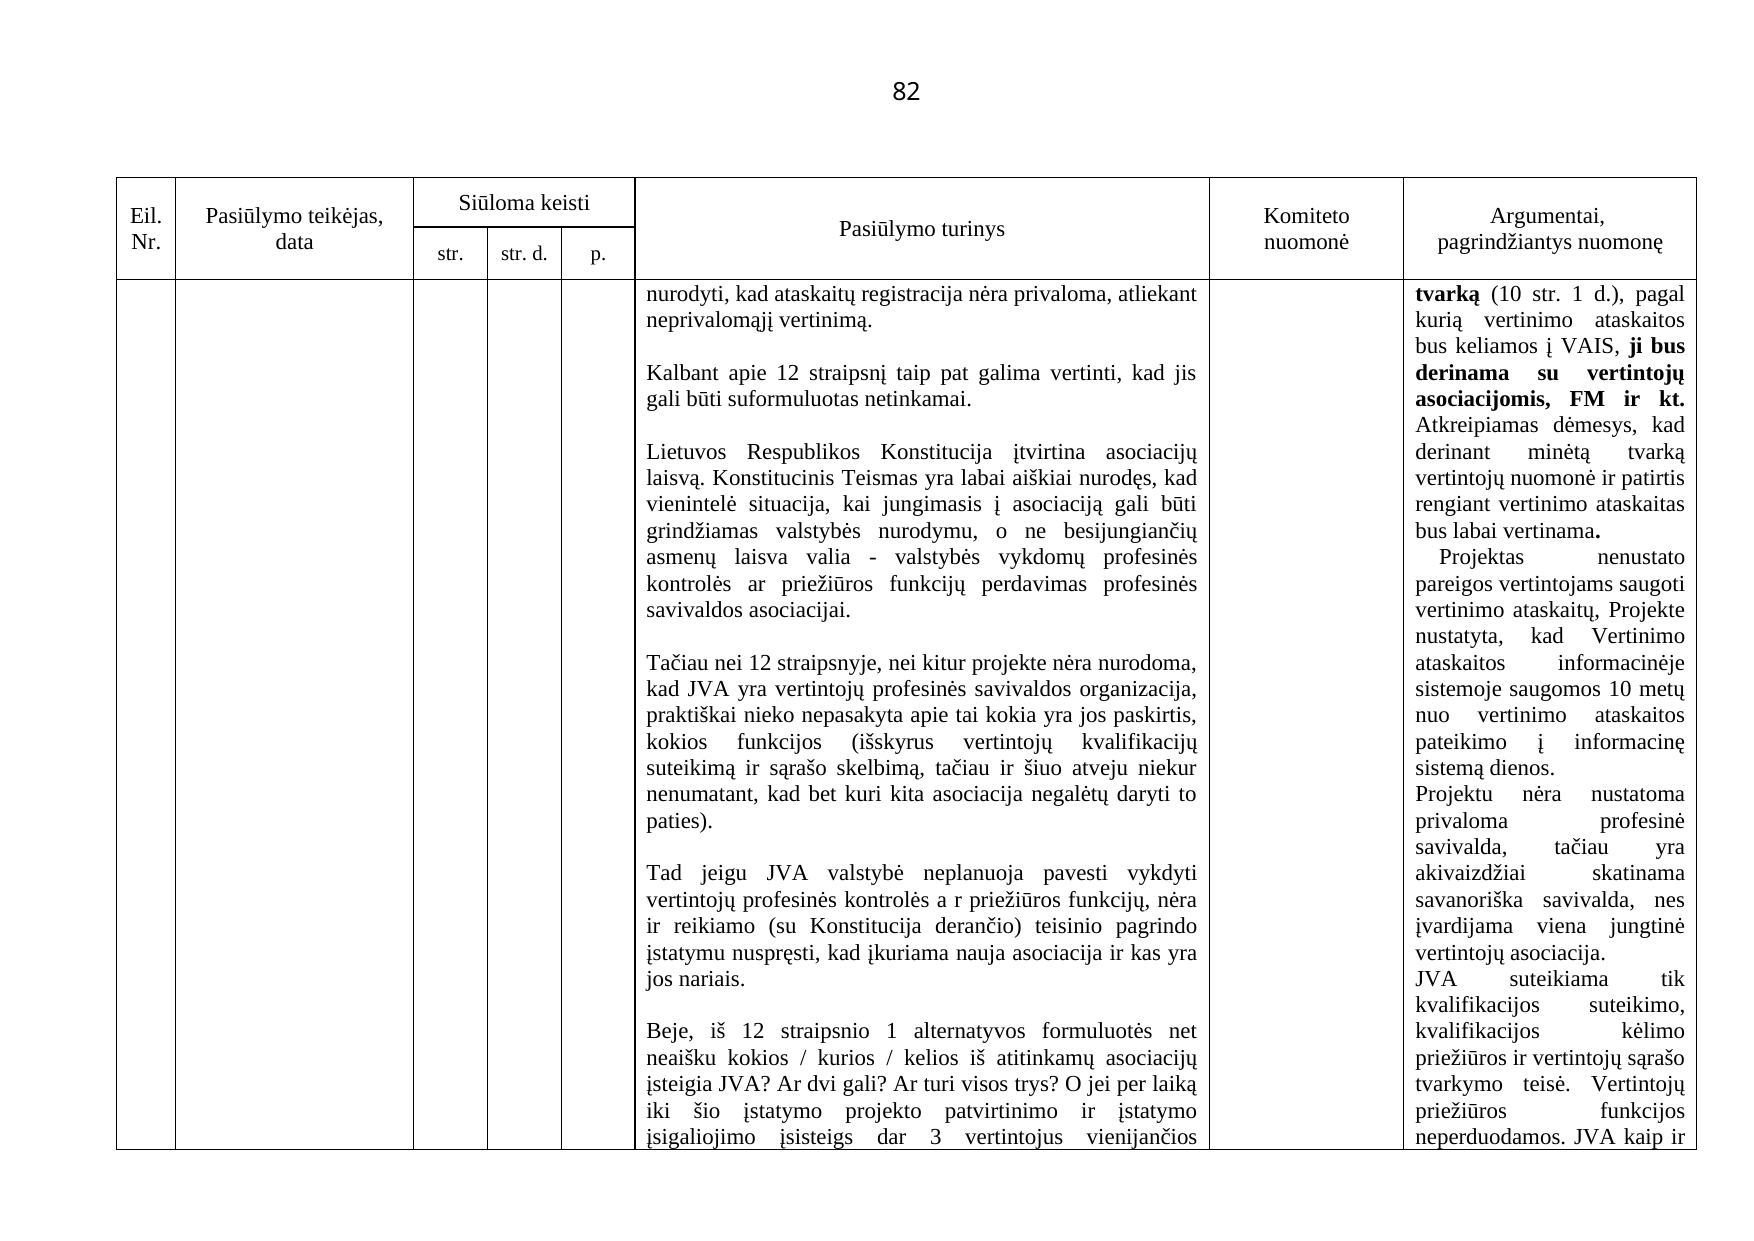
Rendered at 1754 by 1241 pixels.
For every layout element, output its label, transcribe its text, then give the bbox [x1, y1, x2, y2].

table_cell [176, 280, 413, 1149]
table_header Pasiūlymo teikėjas, data [176, 178, 413, 279]
table_header Pasiūlymo turinys [636, 178, 1209, 279]
table_cell str. d. [488, 228, 561, 279]
table_cell tvarką (10 str. 1 d.), pagal kurią vertinimo ataskaitos bus keliamos į VAIS, ji bus derinama su vertintojų asociacijomis, FM ir kt. Atkreipiamas dėmesys, kad derinant minėtą tvarką vertintojų nuomonė ir patirtis rengiant vertinimo ataskaitas bus labai vertinama. Projektas nenustato pareigos vertintojams saugoti vertinimo ataskaitų, Projekte nustatyta, kad Vertinimo ataskaitos informacinėje sistemoje saugomos 10 metų nuo vertinimo ataskaitos pateikimo į informacinę sistemą dienos. Projektu nėra nustatoma privaloma profesinė savivalda, tačiau yra akivaizdžiai skatinama savanoriška savivalda, nes įvardijama viena jungtinė vertintojų asociacija. JVA suteikiama tik kvalifikacijos suteikimo, kvalifikacijos kėlimo priežiūros ir vertintojų sąrašo tvarkymo teisė. Vertintojų priežiūros funkcijos neperduodamos. JVA kaip ir [1404, 280, 1696, 1149]
table_cell [414, 280, 487, 1149]
table_cell [562, 280, 634, 1149]
table_cell p. [562, 228, 634, 279]
table_cell [1210, 280, 1403, 1149]
table_cell nurodyti, kad ataskaitų registracija nėra privaloma, atliekant neprivalomąjį vertinimą. Kalbant apie 12 straipsnį taip pat galima vertinti, kad jis gali būti suformuluotas netinkamai. Lietuvos Respublikos Konstitucija įtvirtina asociacijų laisvą. Konstitucinis Teismas yra labai aiškiai nurodęs, kad vienintelė situacija, kai jungimasis į asociaciją gali būti grindžiamas valstybės nurodymu, o ne besijungiančių asmenų laisva valia - valstybės vykdomų profesinės kontrolės ar priežiūros funkcijų perdavimas profesinės savivaldos asociacijai. Tačiau nei 12 straipsnyje, nei kitur projekte nėra nurodoma, kad JVA yra vertintojų profesinės savivaldos organizacija, praktiškai nieko nepasakyta apie tai kokia yra jos paskirtis, kokios funkcijos (išskyrus vertintojų kvalifikacijų suteikimą ir sąrašo skelbimą, tačiau ir šiuo atveju niekur nenumatant, kad bet kuri kita asociacija negalėtų daryti to paties). Tad jeigu JVA valstybė neplanuoja pavesti vykdyti vertintojų profesinės kontrolės a r priežiūros funkcijų, nėra ir reikiamo (su Konstitucija derančio) teisinio pagrindo įstatymu nuspręsti, kad įkuriama nauja asociacija ir kas yra jos nariais. Beje, iš 12 straipsnio 1 alternatyvos formuluotės net neaišku kokios / kurios / kelios iš atitinkamų asociacijų įsteigia JVA? Ar dvi gali? Ar turi visos trys? O jei per laiką iki šio įstatymo projekto patvirtinimo ir įstatymo įsigaliojimo įsisteigs dar 3 vertintojus vienijančios [636, 280, 1209, 1149]
table_cell [488, 280, 561, 1149]
table_header Argumentai, pagrindžiantys nuomonę [1404, 178, 1696, 279]
table_header Komiteto nuomonė [1210, 178, 1403, 279]
table_header Eil. Nr. [117, 178, 175, 279]
table_cell [117, 280, 175, 1149]
table_cell str. [414, 228, 487, 279]
table_header Siūloma keisti [414, 178, 634, 226]
